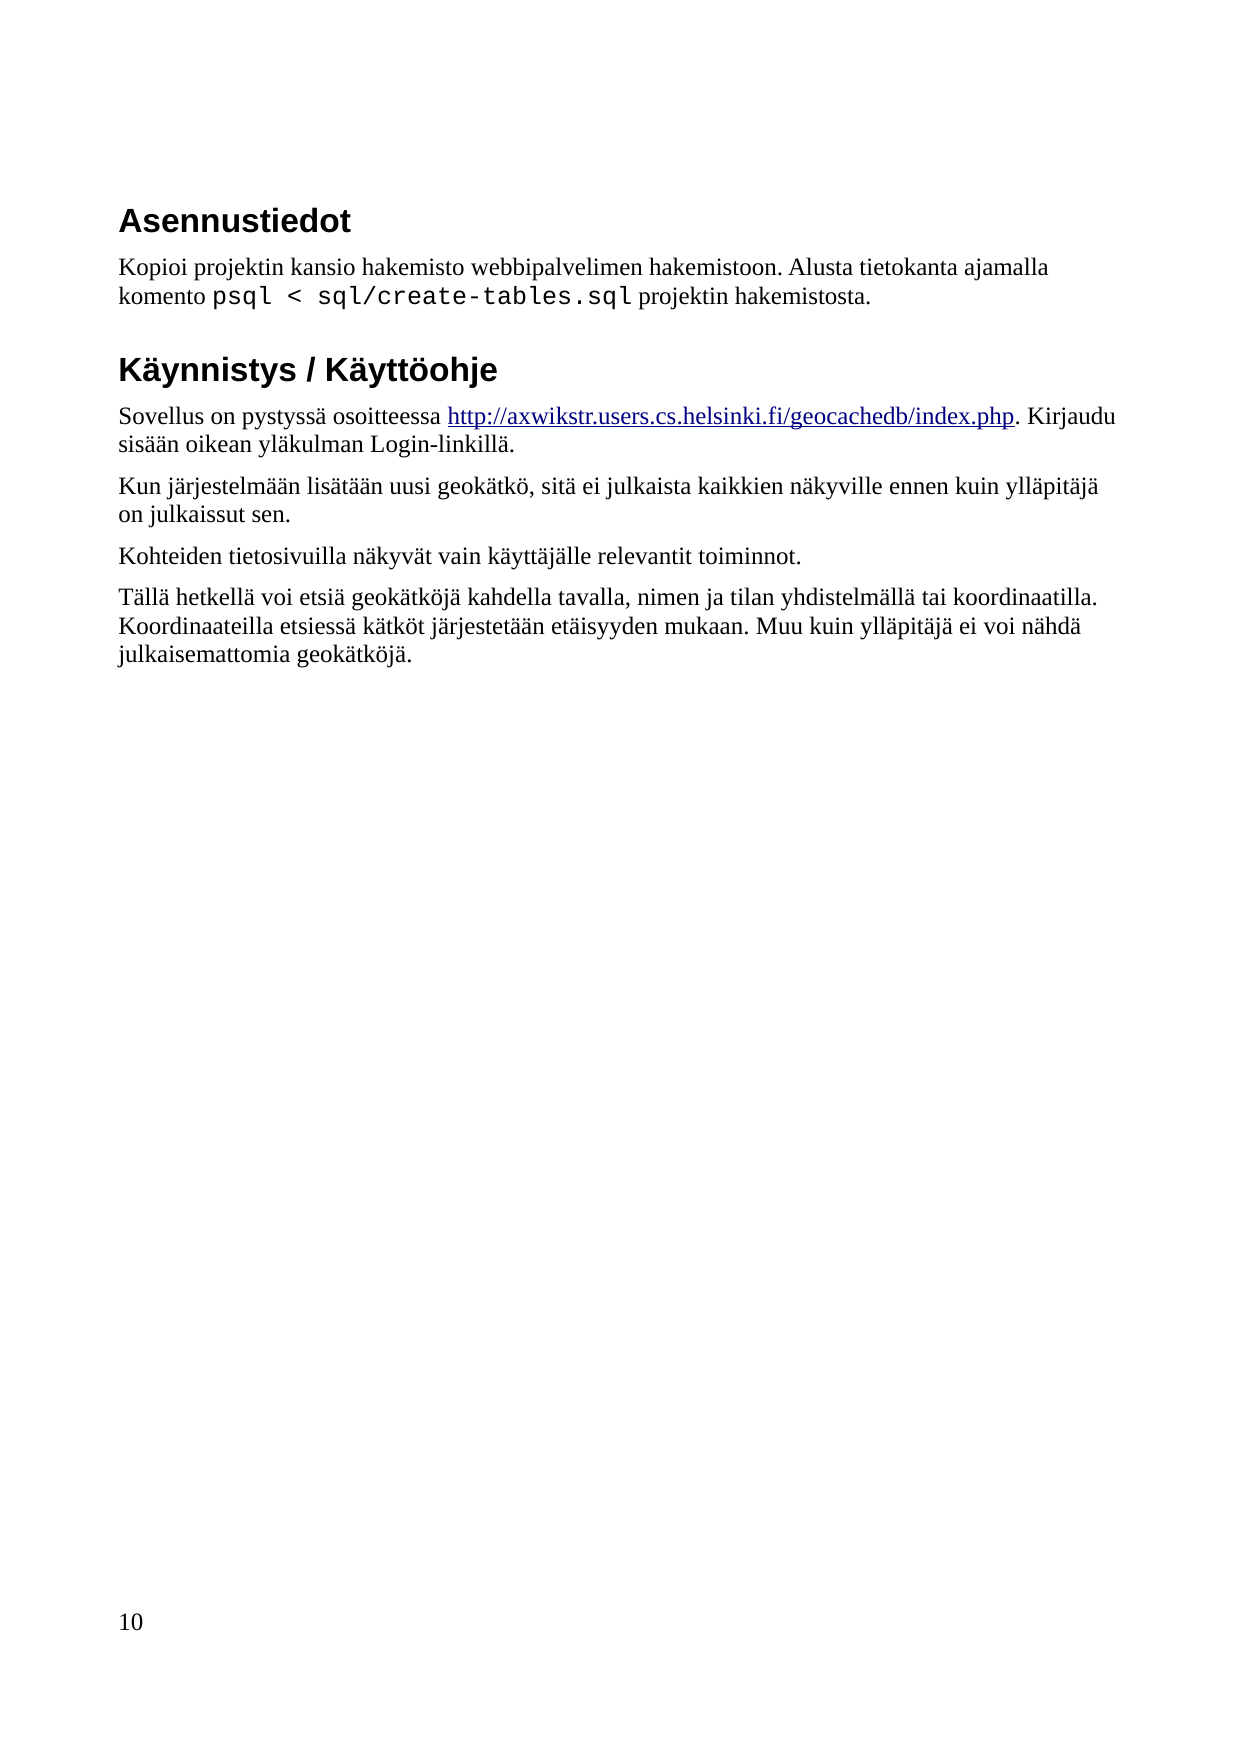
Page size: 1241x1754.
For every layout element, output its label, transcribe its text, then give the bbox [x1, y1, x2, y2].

text Tällä hetkellä voi etsiä geokätköjä kahdella tavalla, nimen ja tilan yhdistelmällä tai koordinaatilla. Koordinaateilla etsiessä kätköt järjestetään etäisyyden mukaan. Muu kuin ylläpitäjä ei voi nähdä julkaisemattomia geokätköjä. [118, 582, 1122, 668]
text Kopioi projektin kansio hakemisto webbipalvelimen hakemistoon. Alusta tietokanta ajamalla komento psql < sql/create-tables.sql projektin hakemistosta. [118, 252, 1122, 312]
subtitle Käynnistys / Käyttöohje [118, 349, 1122, 388]
text Kun järjestelmään lisätään uusi geokätkö, sitä ei julkaista kaikkien näkyville ennen kuin ylläpitäjä on julkaissut sen. [118, 471, 1122, 528]
subtitle Asennustiedot [118, 201, 1122, 240]
text Kohteiden tietosivuilla näkyvät vain käyttäjälle relevantit toiminnot. [118, 541, 1122, 569]
text Sovellus on pystyssä osoitteessa http://axwikstr.users.cs.helsinki.fi/geocachedb/index.php. Kirjaudu sisään oikean yläkulman Login-linkillä. [118, 401, 1122, 458]
